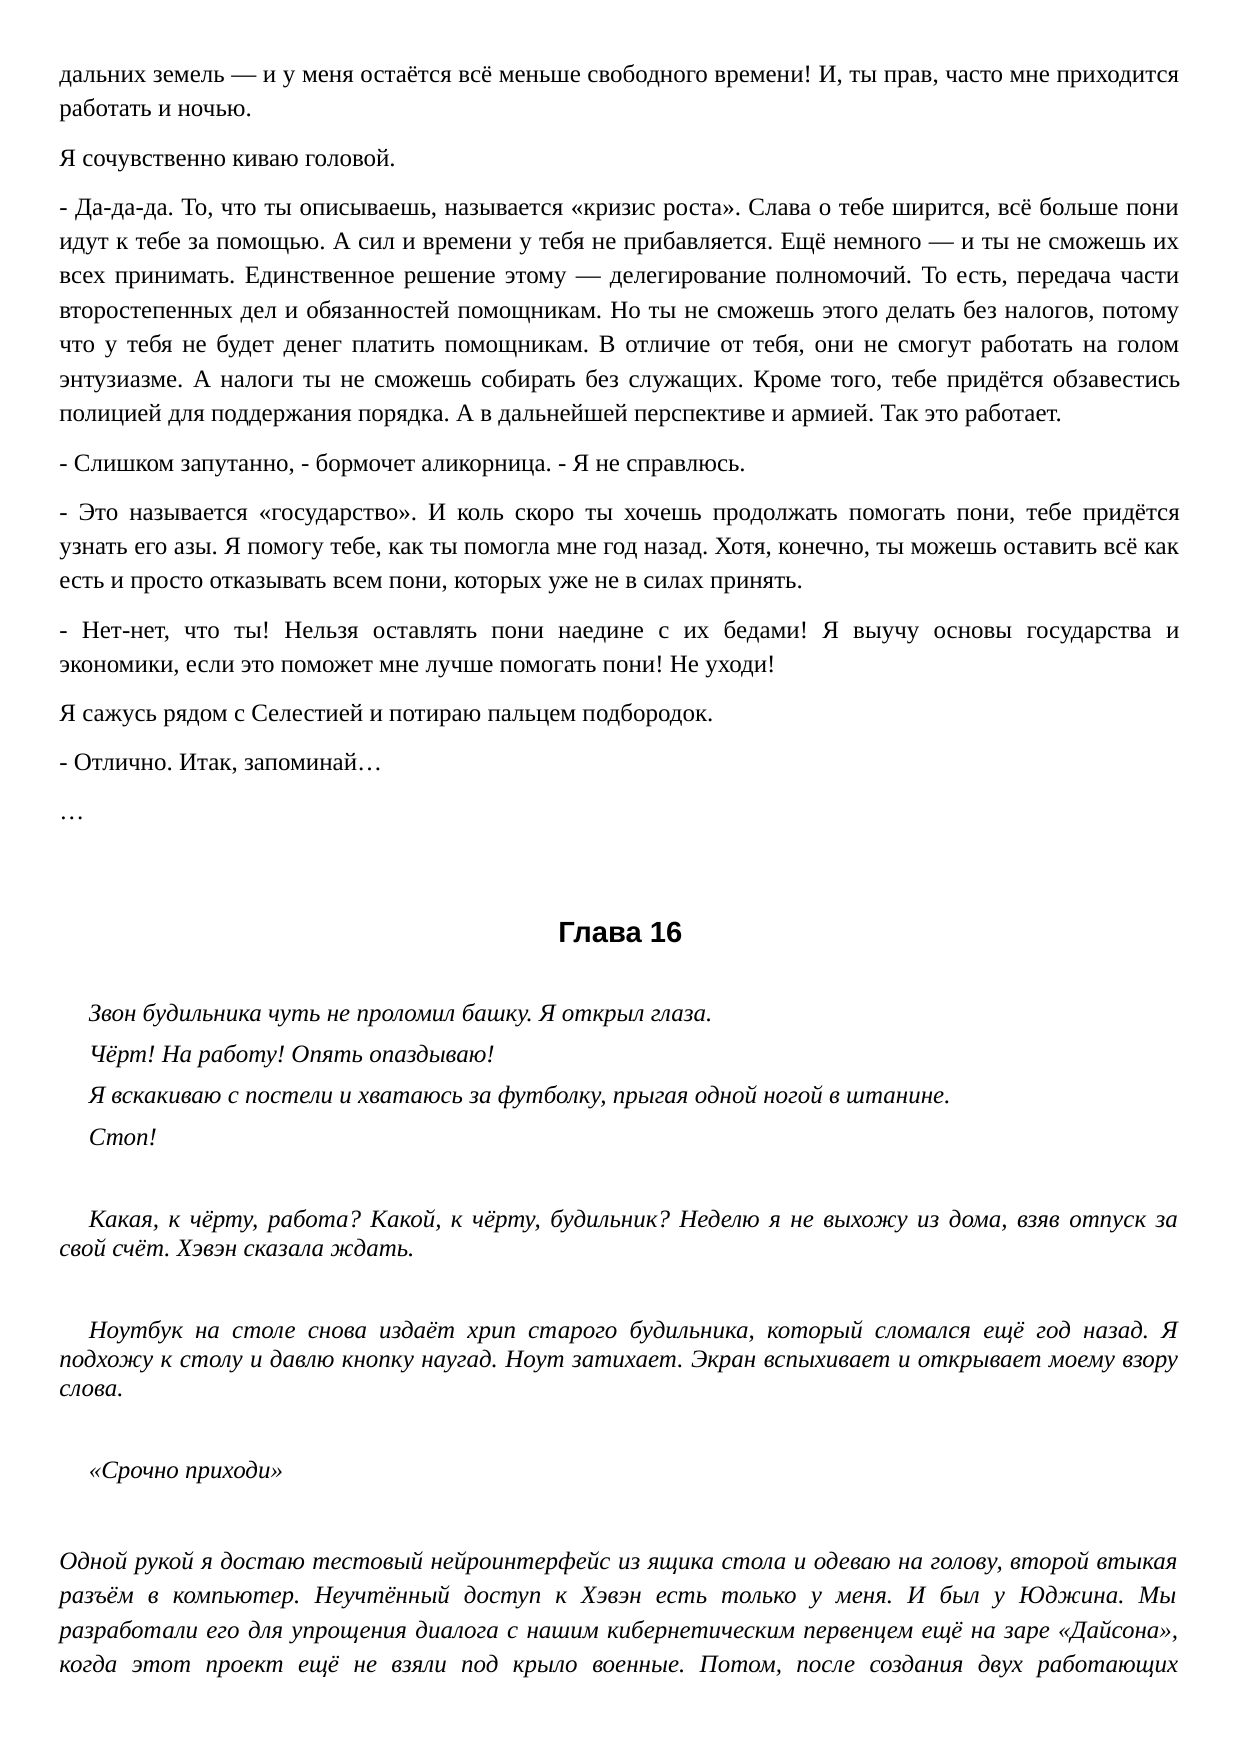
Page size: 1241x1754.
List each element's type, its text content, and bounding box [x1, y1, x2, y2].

text Я сочувственно киваю головой. [59, 143, 1181, 171]
text Одной рукой я достаю тестовый нейроинтерфейс из ящика стола и одеваю на голову, второй втыкая разъём в компьютер. Неучтённый доступ к Хэвэн есть только у меня. И был у Юджина. Мы разработали его для упрощения диалога с нашим кибернетическим первенцем ещё на заре «Дайсона», когда этот проект ещё не взяли под крыло военные. Потом, после создания двух работающих [59, 1546, 1181, 1678]
text - Отлично. Итак, запоминай… [59, 747, 1181, 776]
text - Нет-нет, что ты! Нельзя оставлять пони наедине с их бедами! Я выучу основы государства и экономики, если это поможет мне лучше помогать пони! Не уходи! [59, 615, 1181, 678]
text Чёрт! На работу! Опять опаздываю! [59, 1039, 1181, 1068]
text … [59, 796, 1181, 825]
text - Это называется «государство». И коль скоро ты хочешь продолжать помогать пони, тебе придётся узнать его азы. Я помогу тебе, как ты помогла мне год назад. Хотя, конечно, ты можешь оставить всё как есть и просто отказывать всем пони, которых уже не в силах принять. [59, 497, 1181, 594]
text - Да-да-да. То, что ты описываешь, называется «кризис роста». Слава о тебе ширится, всё больше пони идут к тебе за помощью. А сил и времени у тебя не прибавляется. Ещё немного — и ты не сможешь их всех принимать. Единственное решение этому — делегирование полномочий. То есть, передача части второстепенных дел и обязанностей помощникам. Но ты не сможешь этого делать без налогов, потому что у тебя не будет денег платить помощникам. В отличие от тебя, они не смогут работать на голом энтузиазме. А налоги ты не сможешь собирать без служащих. Кроме того, тебе придётся обзавестись полицией для поддержания порядка. А в дальнейшей перспективе и армией. Так это работает. [59, 192, 1181, 427]
text Стоп! [59, 1122, 1181, 1150]
text Я сажусь рядом с Селестией и потираю пальцем подбородок. [59, 698, 1181, 727]
text Какая, к чёрту, работа? Какой, к чёрту, будильник? Неделю я не выхожу из дома, взяв отпуск за свой счёт. Хэвэн сказала ждать. [59, 1204, 1181, 1262]
text Я вскакиваю с постели и хватаюсь за футболку, прыгая одной ногой в штанине. [59, 1080, 1181, 1109]
text - Слишком запутанно, - бормочет аликорница. - Я не справлюсь. [59, 448, 1181, 476]
text Ноутбук на столе снова издаёт хрип старого будильника, который сломался ещё год назад. Я подхожу к столу и давлю кнопку наугад. Ноут затихает. Экран вспыхивает и открывает моему взору слова. [59, 1315, 1181, 1402]
subtitle Глава 16 [59, 915, 1181, 949]
text «Срочно приходи» [59, 1455, 1181, 1484]
text Звон будильника чуть не проломил башку. Я открыл глаза. [59, 998, 1181, 1027]
text дальних земель — и у меня остаётся всё меньше свободного времени! И, ты прав, часто мне приходится работать и ночью. [59, 59, 1181, 122]
